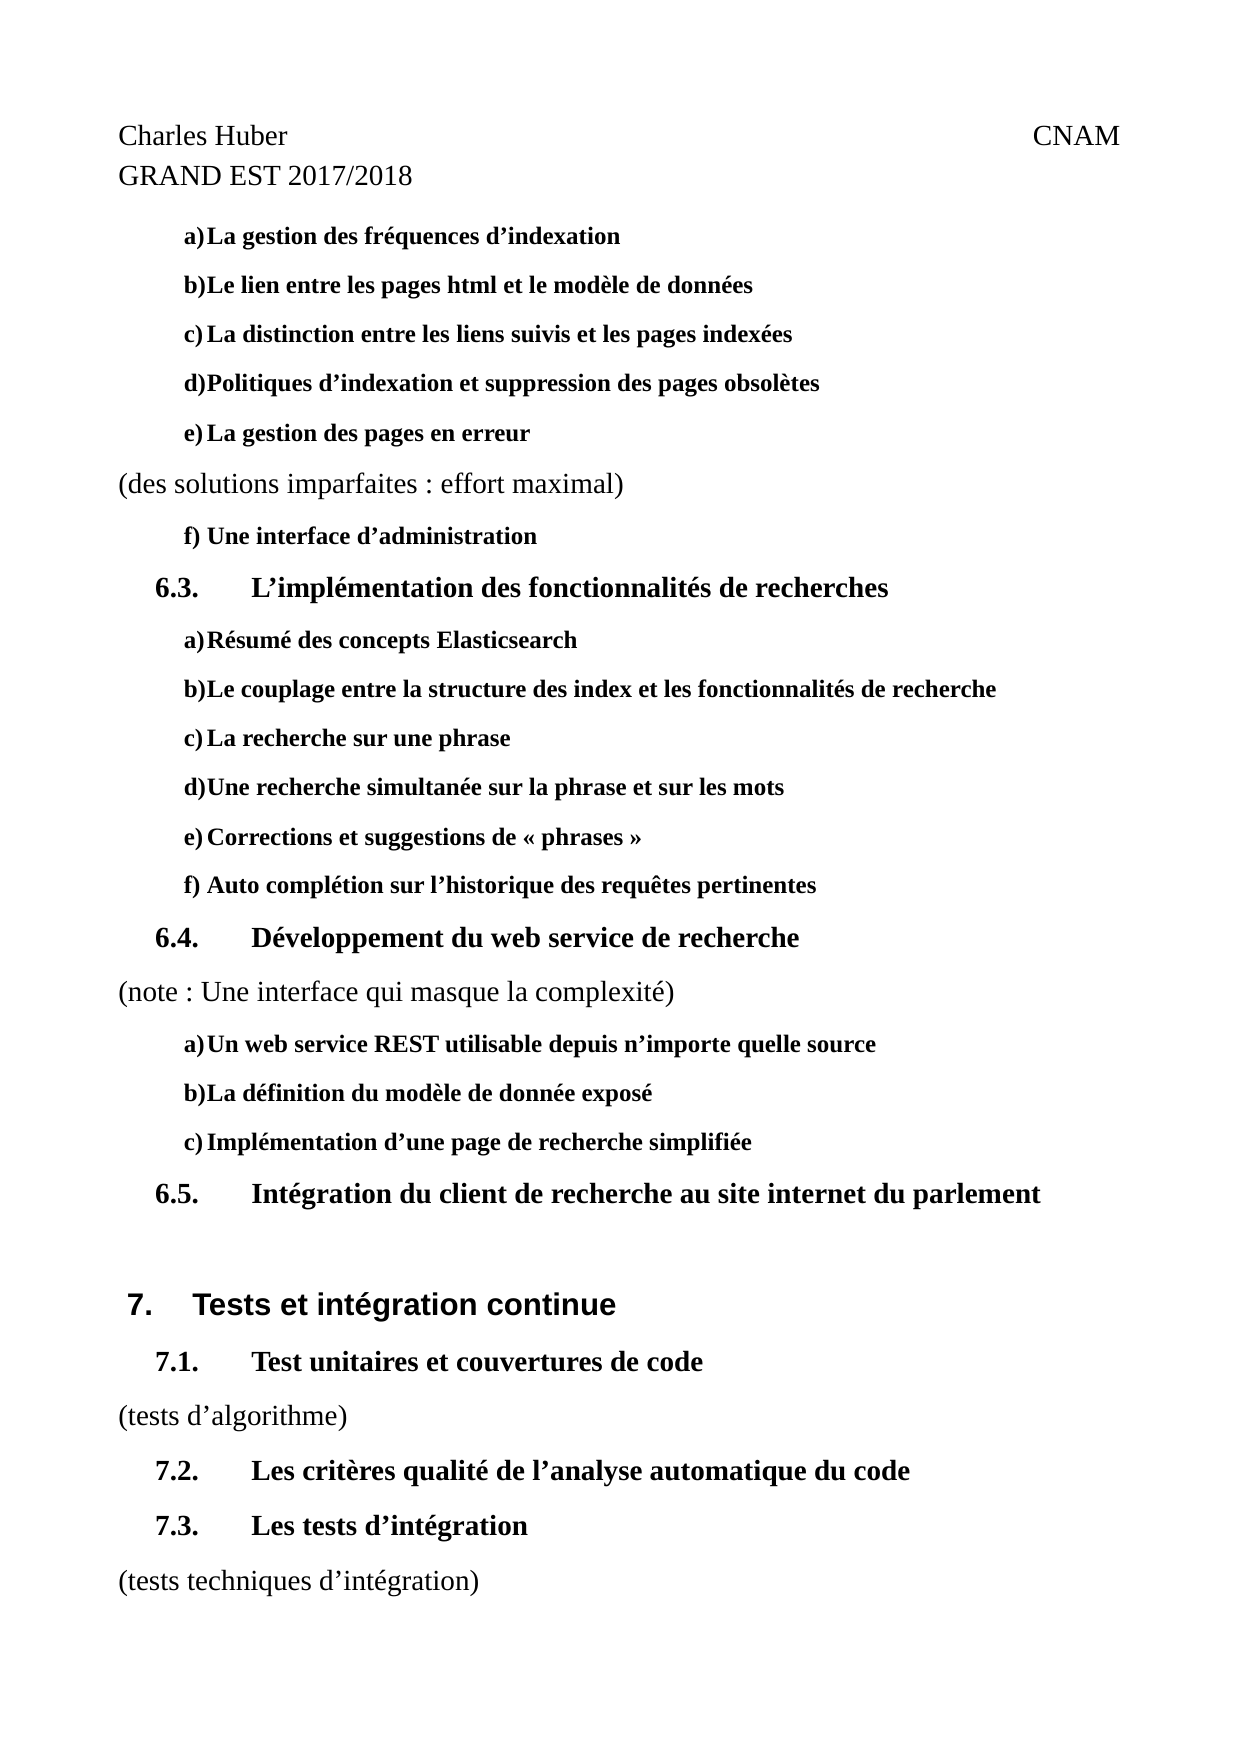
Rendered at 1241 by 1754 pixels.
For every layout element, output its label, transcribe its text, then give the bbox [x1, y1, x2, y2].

subtitle Les critères qualité de l’analyse automatique du code [148, 1453, 1122, 1487]
subtitle Une interface d’administration [177, 521, 1122, 550]
subtitle La gestion des pages en erreur [177, 418, 1122, 446]
subtitle Un web service REST utilisable depuis n’importe quelle source [177, 1029, 1122, 1058]
subtitle Les tests d’intégration [148, 1508, 1122, 1542]
subtitle Une recherche simultanée sur la phrase et sur les mots [177, 772, 1122, 801]
subtitle Implémentation d’une page de recherche simplifiée [177, 1127, 1122, 1156]
subtitle Intégration du client de recherche au site internet du parlement [148, 1176, 1122, 1210]
text (tests d’algorithme) [118, 1398, 1122, 1432]
subtitle La recherche sur une phrase [177, 723, 1122, 752]
subtitle Corrections et suggestions de « phrases » [177, 822, 1122, 850]
subtitle La distinction entre les liens suivis et les pages indexées [177, 319, 1122, 348]
text (des solutions imparfaites : effort maximal) [118, 467, 1122, 500]
subtitle Auto complétion sur l’historique des requêtes pertinentes [177, 871, 1122, 899]
subtitle Test unitaires et couvertures de code [148, 1344, 1122, 1377]
subtitle Le couplage entre la structure des index et les fonctionnalités de recherche [177, 674, 1122, 703]
subtitle La gestion des fréquences d’indexation [177, 221, 1122, 250]
subtitle L’implémentation des fonctionnalités de recherches [148, 571, 1122, 604]
text (tests techniques d’intégration) [118, 1563, 1122, 1596]
subtitle Développement du web service de recherche [148, 920, 1122, 953]
subtitle Politiques d’indexation et suppression des pages obsolètes [177, 368, 1122, 397]
subtitle Résumé des concepts Elasticsearch [177, 625, 1122, 654]
subtitle La définition du modèle de donnée exposé [177, 1078, 1122, 1107]
text (note : Une interface qui masque la complexité) [118, 974, 1122, 1008]
subtitle Le lien entre les pages html et le modèle de données [177, 270, 1122, 299]
subtitle Tests et intégration continue [118, 1286, 1122, 1322]
